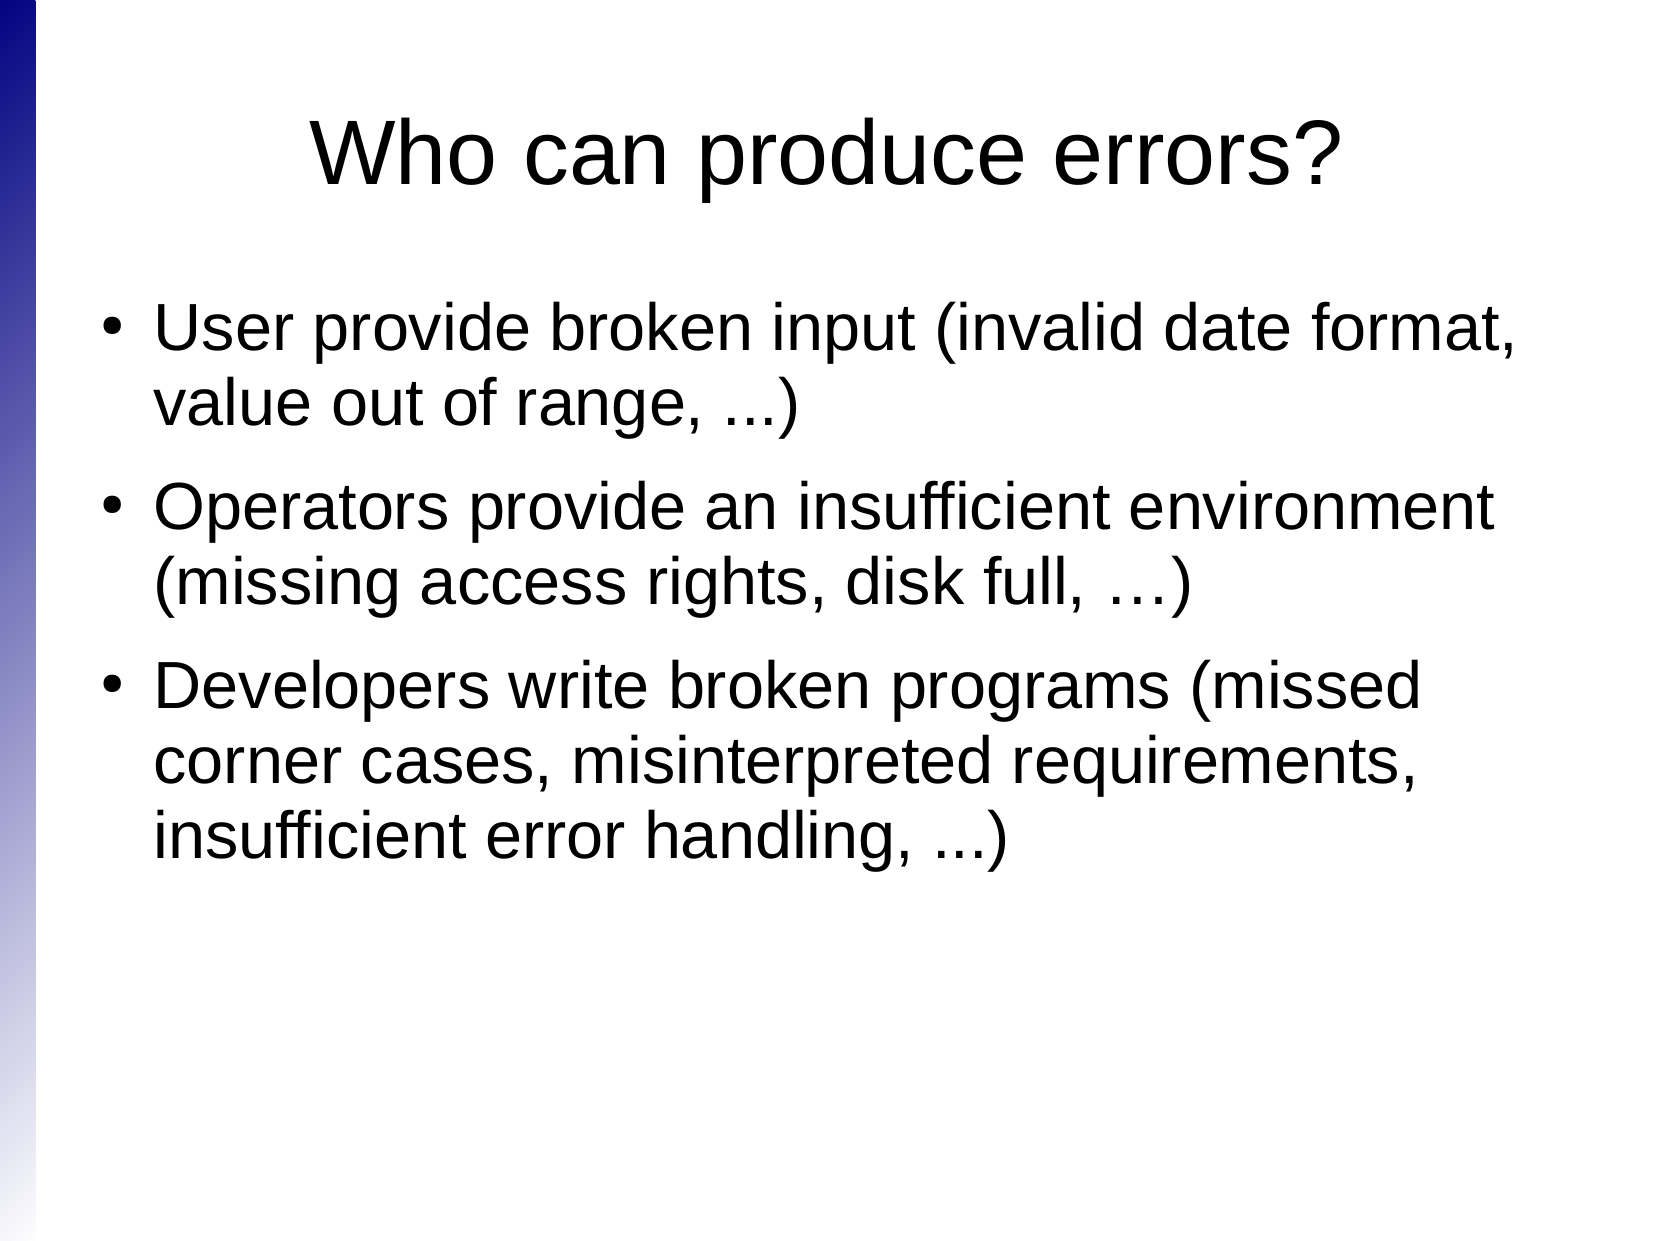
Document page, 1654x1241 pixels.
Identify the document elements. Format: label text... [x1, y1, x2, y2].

title Who can produce errors? [82, 49, 1571, 257]
list User provide broken input (invalid date format, value out of range, ...) Operators provide an insufficient environment (missing access rights, disk full, …) Developers write broken programs (missed corner cases, misinterpreted requirements, insufficient error handling, ...) [82, 290, 1571, 1109]
